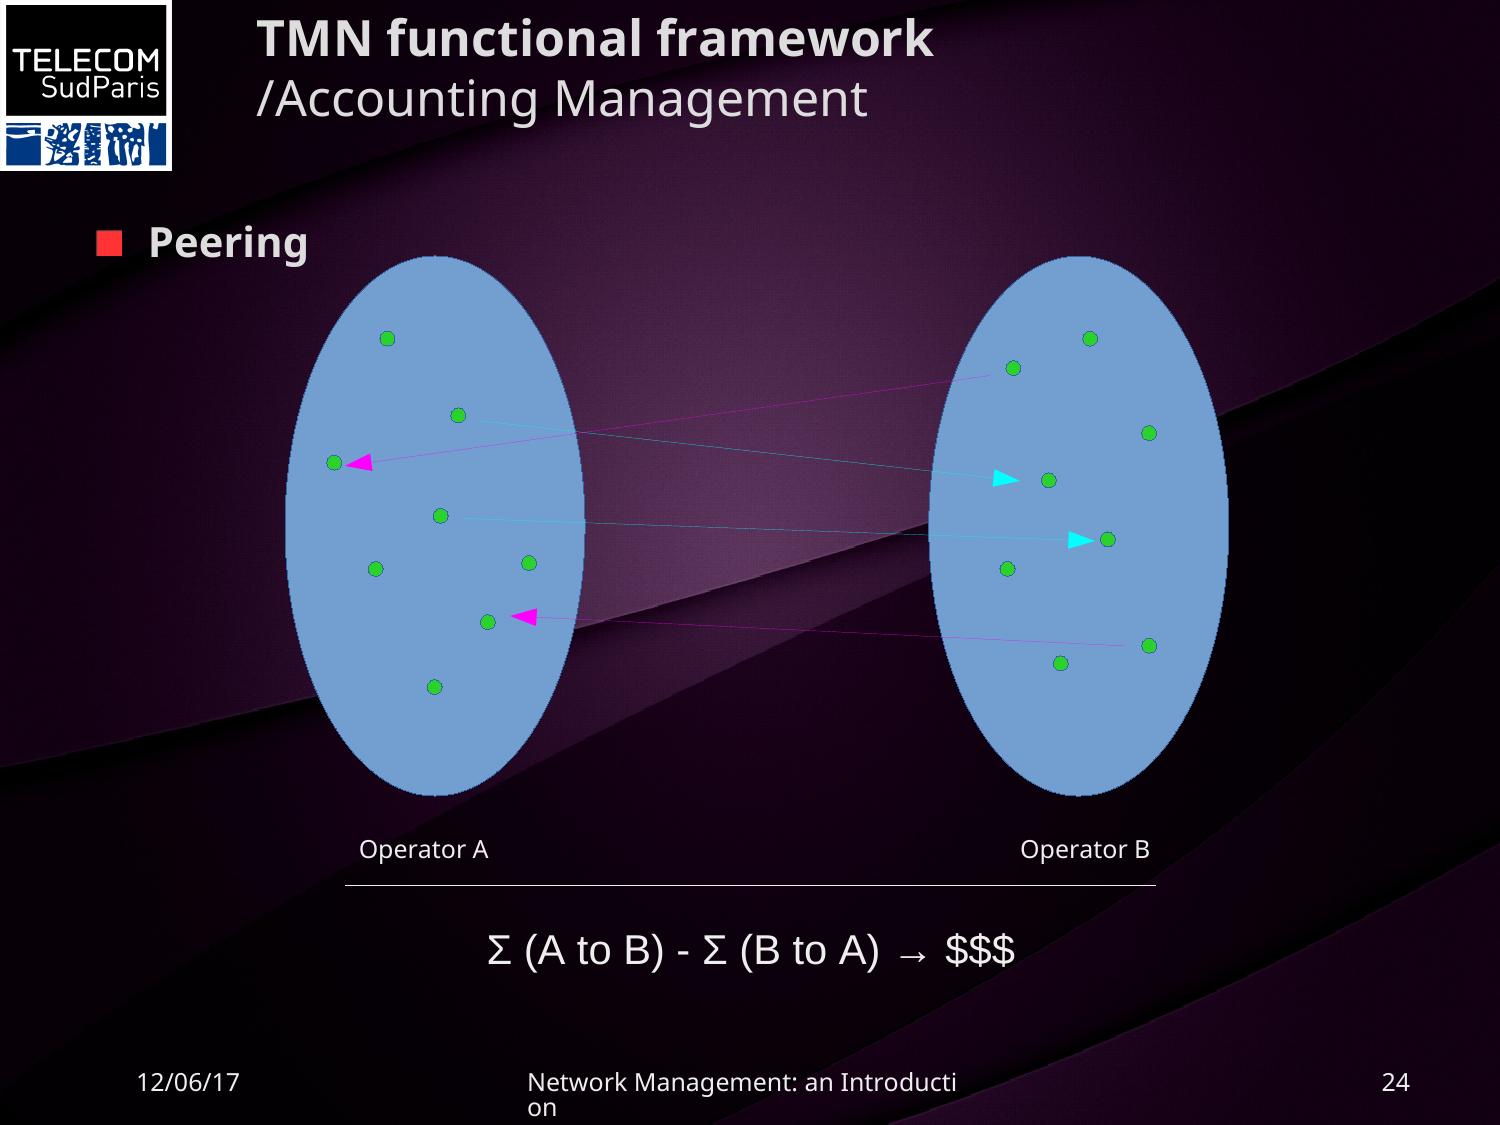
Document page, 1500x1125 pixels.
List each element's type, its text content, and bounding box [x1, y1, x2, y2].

title TMN functional framework /Accounting Management [242, 0, 1436, 135]
text_box [928, 256, 1229, 797]
picture [0, 0, 1500, 1125]
list Peering [76, 207, 1427, 977]
text_box Operator B [1005, 825, 1158, 871]
text_box Σ (A to B) - Σ (B to A) → $$$ [471, 915, 1030, 980]
text_box Operator A [343, 825, 500, 871]
text_box [285, 255, 586, 797]
